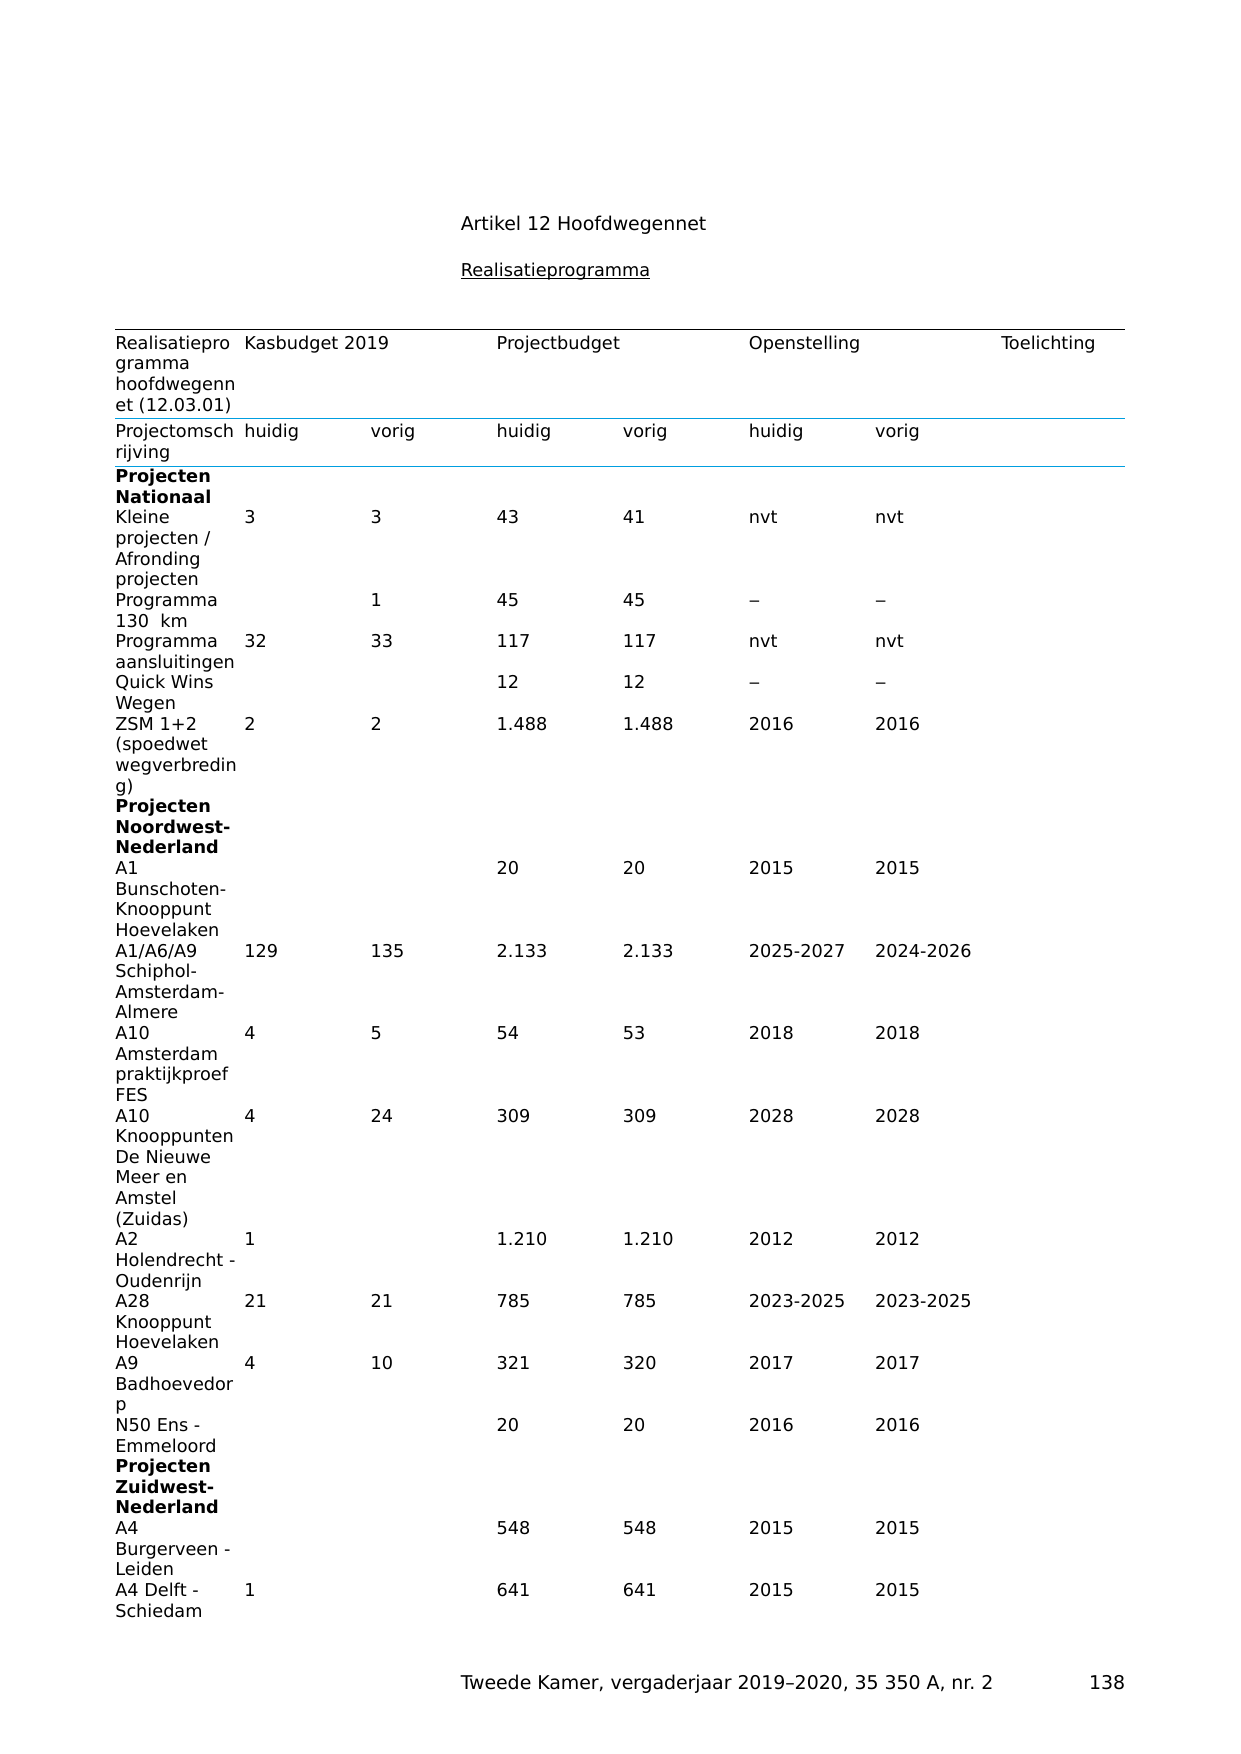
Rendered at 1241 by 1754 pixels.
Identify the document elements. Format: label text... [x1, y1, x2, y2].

table_cell Projecten Noordwest-Nederland [115, 796, 241, 858]
table_cell 2028 [746, 1106, 872, 1229]
table_cell A9 Badhoevedorp [115, 1353, 241, 1415]
table_cell vorig [620, 419, 746, 466]
table_cell Projectomschrijving [115, 419, 241, 466]
table_cell nvt [872, 508, 998, 590]
table_cell [998, 1580, 1125, 1621]
table_cell 10 [368, 1353, 493, 1415]
table_cell N50 Ens - Emmeloord [115, 1415, 241, 1456]
table_cell [241, 673, 367, 714]
table_header Mutaties tweede suppletoire begroting 2019 (Bedragen x € 1 mln.) [115, 304, 1125, 329]
table_cell Realisatieprogramma hoofdwegennet (12.03.01) [115, 330, 241, 418]
table_cell 2023-2025 [872, 1291, 998, 1353]
table_cell nvt [746, 631, 872, 672]
table_cell 2015 [746, 858, 872, 941]
table_cell 2016 [746, 1415, 872, 1456]
table_cell [368, 673, 493, 714]
table_cell 4 [241, 1106, 367, 1229]
table_cell [241, 1415, 367, 1456]
table_cell [620, 1456, 746, 1518]
table_cell 2.133 [494, 941, 620, 1023]
table_cell Kasbudget 2019 [241, 330, 493, 418]
table_cell 2018 [746, 1023, 872, 1106]
table_cell [620, 467, 746, 507]
table_cell 24 [368, 1106, 493, 1229]
table_cell [241, 858, 367, 941]
table_cell [241, 1456, 367, 1518]
table_cell 2012 [746, 1229, 872, 1291]
table_cell [368, 796, 493, 858]
table_cell 641 [494, 1580, 620, 1621]
table_cell nvt [746, 508, 872, 590]
table_cell [241, 467, 367, 507]
table_cell [998, 1229, 1125, 1291]
table_cell Programma aansluitingen [115, 631, 241, 672]
table_cell 117 [620, 631, 746, 672]
table_cell 2016 [746, 714, 872, 796]
table_cell [998, 1106, 1125, 1229]
table_cell 41 [620, 508, 746, 590]
table_cell 321 [494, 1353, 620, 1415]
table_cell 3 [241, 508, 367, 590]
table_cell 20 [494, 858, 620, 941]
table_cell [494, 1456, 620, 1518]
table_cell [998, 467, 1125, 507]
table_cell 2017 [746, 1353, 872, 1415]
table_cell 2024-2026 [872, 941, 998, 1023]
title Artikel 12 Hoofdwegennet [461, 213, 1125, 235]
table_cell 2028 [872, 1106, 998, 1229]
table_cell [620, 796, 746, 858]
table_cell 309 [494, 1106, 620, 1229]
table_cell 43 [494, 508, 620, 590]
table_cell 1.488 [620, 714, 746, 796]
table_cell 2025-2027 [746, 941, 872, 1023]
table_cell 2015 [746, 1580, 872, 1621]
table_cell 33 [368, 631, 493, 672]
table_cell [368, 858, 493, 941]
table_cell [872, 467, 998, 507]
table_cell 320 [620, 1353, 746, 1415]
table_cell [998, 1456, 1125, 1518]
table_cell [872, 796, 998, 858]
table_cell [998, 796, 1125, 858]
table_cell A10 Knooppunten De Nieuwe Meer en Amstel (Zuidas) [115, 1106, 241, 1229]
table_cell [241, 796, 367, 858]
table_cell 32 [241, 631, 367, 672]
table_cell Programma 130 km [115, 590, 241, 631]
table_cell Projectbudget [494, 330, 746, 418]
table_cell 548 [494, 1518, 620, 1580]
table_cell 641 [620, 1580, 746, 1621]
table_cell [494, 467, 620, 507]
table_cell [998, 714, 1125, 796]
table_cell [746, 1456, 872, 1518]
table_cell [998, 941, 1125, 1023]
table_cell 2023-2025 [746, 1291, 872, 1353]
table_cell 4 [241, 1353, 367, 1415]
table_cell [746, 796, 872, 858]
table_cell Projecten Zuidwest-Nederland [115, 1456, 241, 1518]
table_cell [998, 1415, 1125, 1456]
table_cell 1 [241, 1580, 367, 1621]
table_cell [368, 1415, 493, 1456]
table_cell 12 [494, 673, 620, 714]
table_cell 54 [494, 1023, 620, 1106]
table_cell [368, 1580, 493, 1621]
table_cell 129 [241, 941, 367, 1023]
table_cell 21 [368, 1291, 493, 1353]
table_cell A1 Bunschoten-Knooppunt Hoevelaken [115, 858, 241, 941]
table_cell [241, 1518, 367, 1580]
table_cell 548 [620, 1518, 746, 1580]
table_cell [998, 508, 1125, 590]
table_cell 1 [241, 1229, 367, 1291]
table_cell 3 [368, 508, 493, 590]
table_cell Kleine projecten / Afronding projecten [115, 508, 241, 590]
table_cell 2016 [872, 1415, 998, 1456]
table_cell nvt [872, 631, 998, 672]
table_cell [998, 419, 1125, 466]
table_cell 4 [241, 1023, 367, 1106]
table_cell [998, 1023, 1125, 1106]
table_cell 309 [620, 1106, 746, 1229]
table_cell 1 [368, 590, 493, 631]
table_cell 117 [494, 631, 620, 672]
table_cell [998, 858, 1125, 941]
table_cell 5 [368, 1023, 493, 1106]
table_cell [368, 1229, 493, 1291]
table_cell 785 [494, 1291, 620, 1353]
table_cell huidig [494, 419, 620, 466]
table_cell 2016 [872, 714, 998, 796]
table_cell ZSM 1+2 (spoedwet wegverbreding) [115, 714, 241, 796]
table_cell 2.133 [620, 941, 746, 1023]
table_cell huidig [241, 419, 367, 466]
table_cell 1.210 [620, 1229, 746, 1291]
table_cell 2015 [872, 1518, 998, 1580]
table_cell ‒ [746, 673, 872, 714]
table_cell Quick Wins Wegen [115, 673, 241, 714]
table_cell [494, 796, 620, 858]
table_cell 2018 [872, 1023, 998, 1106]
table_cell 45 [620, 590, 746, 631]
table_cell 20 [620, 1415, 746, 1456]
table_cell ‒ [872, 590, 998, 631]
table_cell ‒ [746, 590, 872, 631]
table_cell 21 [241, 1291, 367, 1353]
table_cell [998, 631, 1125, 672]
table_cell Openstelling [746, 330, 998, 418]
table_cell [368, 1518, 493, 1580]
table_cell 2012 [872, 1229, 998, 1291]
table_cell Projecten Nationaal [115, 467, 241, 507]
table_cell 1.210 [494, 1229, 620, 1291]
table_cell [241, 590, 367, 631]
table_cell A4 Delft - Schiedam [115, 1580, 241, 1621]
table_cell 785 [620, 1291, 746, 1353]
table_cell huidig [746, 419, 872, 466]
table_cell [998, 673, 1125, 714]
table_cell 2 [368, 714, 493, 796]
table_cell vorig [872, 419, 998, 466]
table_cell 135 [368, 941, 493, 1023]
table_cell 12 [620, 673, 746, 714]
table_cell [746, 467, 872, 507]
table_cell [998, 1353, 1125, 1415]
table_cell [368, 467, 493, 507]
table_cell [998, 590, 1125, 631]
table_cell A28 Knooppunt Hoevelaken [115, 1291, 241, 1353]
table_cell 20 [494, 1415, 620, 1456]
table_cell [872, 1456, 998, 1518]
table_cell 2017 [872, 1353, 998, 1415]
table_cell [998, 1518, 1125, 1580]
table_cell 20 [620, 858, 746, 941]
table_cell 53 [620, 1023, 746, 1106]
table_cell Toelichting [998, 330, 1125, 418]
table_cell A4 Burgerveen - Leiden [115, 1518, 241, 1580]
table_cell [998, 1291, 1125, 1353]
table_cell A1/A6/A9 Schiphol-Amsterdam-Almere [115, 941, 241, 1023]
table_cell A2 Holendrecht - Oudenrijn [115, 1229, 241, 1291]
table_cell 2015 [872, 1580, 998, 1621]
table_cell 45 [494, 590, 620, 631]
table_cell A10 Amsterdam praktijkproef FES [115, 1023, 241, 1106]
table_cell 2 [241, 714, 367, 796]
table_cell ‒ [872, 673, 998, 714]
table_cell 2015 [872, 858, 998, 941]
text Realisatieprogramma [461, 258, 1125, 281]
table_cell [368, 1456, 493, 1518]
table_cell vorig [368, 419, 493, 466]
table_cell 1.488 [494, 714, 620, 796]
table_cell 2015 [746, 1518, 872, 1580]
